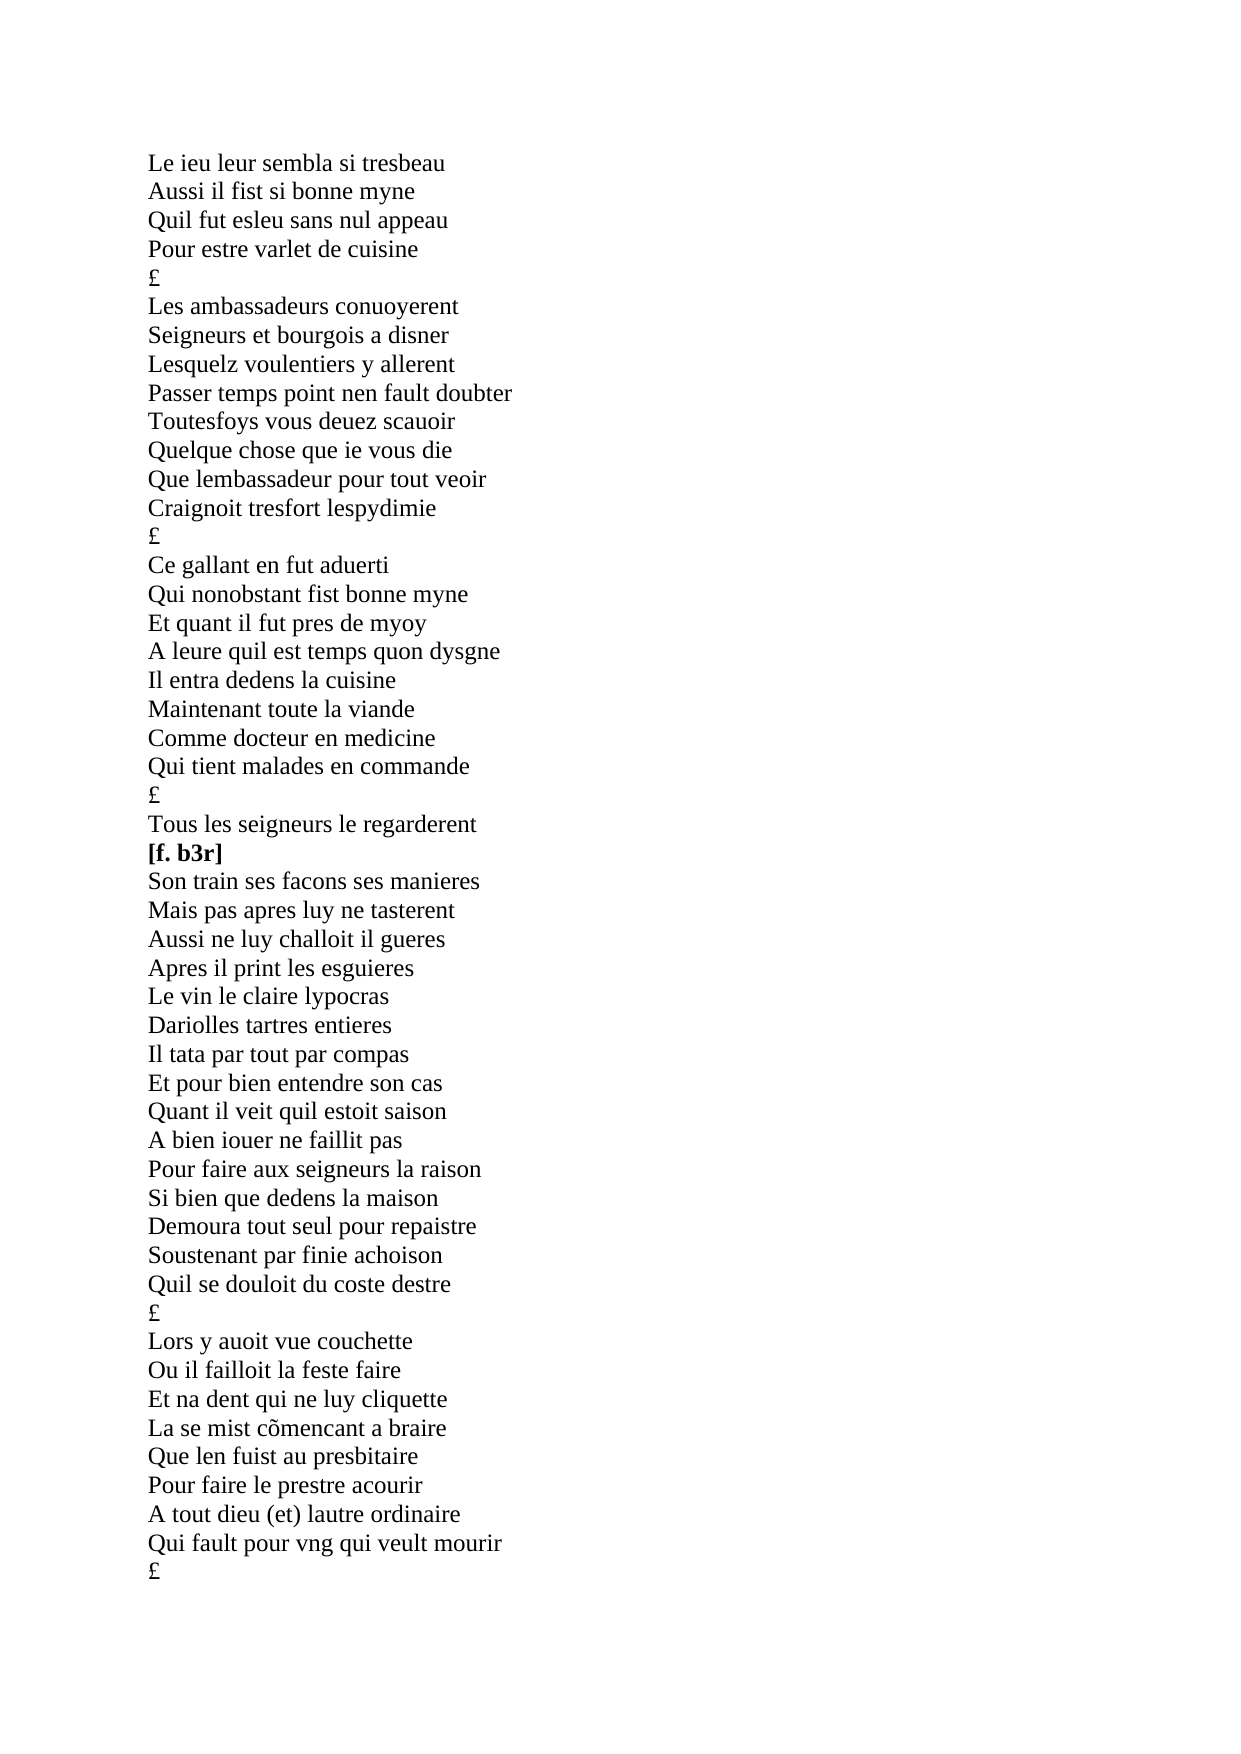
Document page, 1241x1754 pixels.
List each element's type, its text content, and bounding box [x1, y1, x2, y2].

text Qui nonobstant fist bonne myne [148, 579, 1093, 608]
text £ [148, 521, 1093, 550]
text Lors y auoit vue couchette [148, 1326, 1093, 1355]
text Que lembassadeur pour tout veoir [148, 464, 1093, 493]
text Pour faire le prestre acourir [148, 1470, 1093, 1499]
text Qui fault pour vng qui veult mourir [148, 1528, 1093, 1556]
text £ [148, 263, 1093, 291]
text Le ieu leur sembla si tresbeau [148, 148, 1093, 176]
text La se mist cõmencant a braire [148, 1413, 1093, 1441]
text Dariolles tartres entieres [148, 1010, 1093, 1039]
text [f. b3r] [148, 838, 1093, 866]
text £ [148, 1298, 1093, 1326]
text Quelque chose que ie vous die [148, 435, 1093, 464]
text Et na dent qui ne luy cliquette [148, 1384, 1093, 1413]
text Et pour bien entendre son cas [148, 1068, 1093, 1096]
text Aussi il fist si bonne myne [148, 176, 1093, 205]
text Il tata par tout par compas [148, 1039, 1093, 1068]
text Lesquelz voulentiers y allerent [148, 349, 1093, 378]
text Quant il veit quil estoit saison [148, 1096, 1093, 1125]
text Il entra dedens la cuisine [148, 665, 1093, 694]
text Soustenant par finie achoison [148, 1240, 1093, 1269]
text Les ambassadeurs conuoyerent [148, 291, 1093, 320]
text Et quant il fut pres de myoy [148, 608, 1093, 636]
text Si bien que dedens la maison [148, 1183, 1093, 1211]
text Passer temps point nen fault doubter [148, 378, 1093, 406]
text Tous les seigneurs le regarderent [148, 809, 1093, 838]
text Son train ses facons ses manieres [148, 866, 1093, 895]
text Pour faire aux seigneurs la raison [148, 1154, 1093, 1183]
text Maintenant toute la viande [148, 694, 1093, 723]
text A bien iouer ne faillit pas [148, 1125, 1093, 1154]
text Qui tient malades en commande [148, 751, 1093, 780]
text £ [148, 780, 1093, 809]
text Demoura tout seul pour repaistre [148, 1211, 1093, 1240]
text £ [148, 1556, 1093, 1585]
text A tout dieu (et) lautre ordinaire [148, 1499, 1093, 1528]
text Mais pas apres luy ne tasterent [148, 895, 1093, 924]
text Aussi ne luy challoit il gueres [148, 924, 1093, 953]
text Apres il print les esguieres [148, 953, 1093, 981]
text Craignoit tresfort lespydimie [148, 493, 1093, 521]
text Pour estre varlet de cuisine [148, 234, 1093, 263]
text Le vin le claire lypocras [148, 981, 1093, 1010]
text Quil se douloit du coste destre [148, 1269, 1093, 1298]
text Ou il failloit la feste faire [148, 1355, 1093, 1384]
text A leure quil est temps quon dysgne [148, 636, 1093, 665]
text Comme docteur en medicine [148, 723, 1093, 751]
text Seigneurs et bourgois a disner [148, 320, 1093, 349]
text Que len fuist au presbitaire [148, 1441, 1093, 1470]
text Toutesfoys vous deuez scauoir [148, 406, 1093, 435]
text Ce gallant en fut aduerti [148, 550, 1093, 579]
text Quil fut esleu sans nul appeau [148, 205, 1093, 234]
